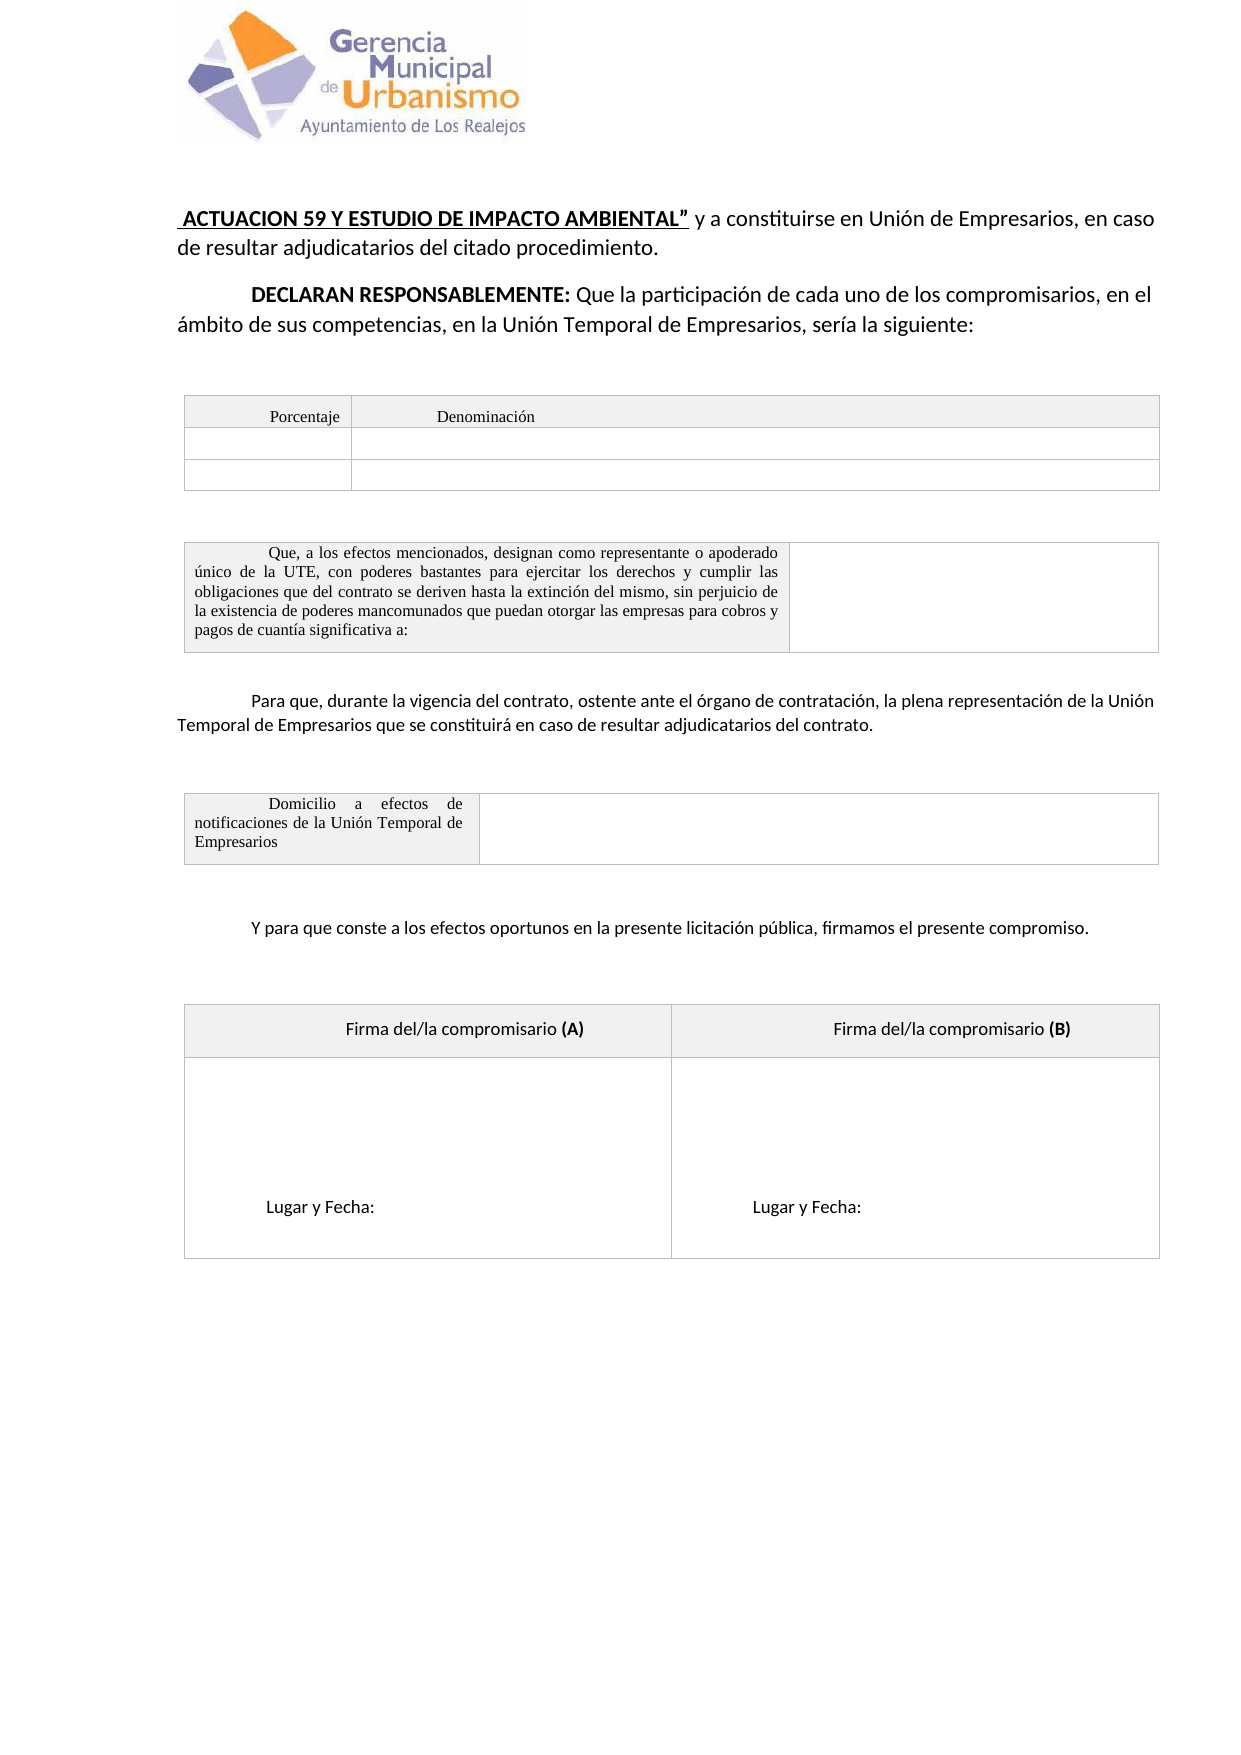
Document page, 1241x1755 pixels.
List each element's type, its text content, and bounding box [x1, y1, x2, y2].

text DECLARAN RESPONSABLEMENTE: Que la participación de cada uno de los compromisarios, en el ámbito de sus competencias, en la Unión Temporal de Empresarios, sería la siguiente: [177, 280, 1166, 338]
table_cell Lugar y Fecha: [185, 1058, 671, 1257]
table_cell [352, 428, 1159, 458]
table_cell [352, 460, 1159, 490]
table_header Porcentaje [185, 396, 351, 427]
table_header Denominación [352, 396, 1159, 427]
table_cell [185, 460, 351, 490]
text Y para que conste a los efectos oportunos en la presente licitación pública, firmamos el presente compromiso. [251, 916, 1207, 939]
table_cell Lugar y Fecha: [672, 1058, 1159, 1257]
text Para que, durante la vigencia del contrato, ostente ante el órgano de contratación, la plena representación de la Unión Temporal de Empresarios que se constituirá en caso de resultar adjudicatarios del contrato. [177, 689, 1166, 736]
text ACTUACION 59 Y ESTUDIO DE IMPACTO AMBIENTAL” y a constituirse en Unión de Empresarios, en caso de resultar adjudicatarios del citado procedimiento. [177, 204, 1166, 261]
table_header Firma del/la compromisario (B) [672, 1005, 1159, 1057]
table_cell [185, 428, 351, 458]
table_header Firma del/la compromisario (A) [185, 1005, 671, 1057]
